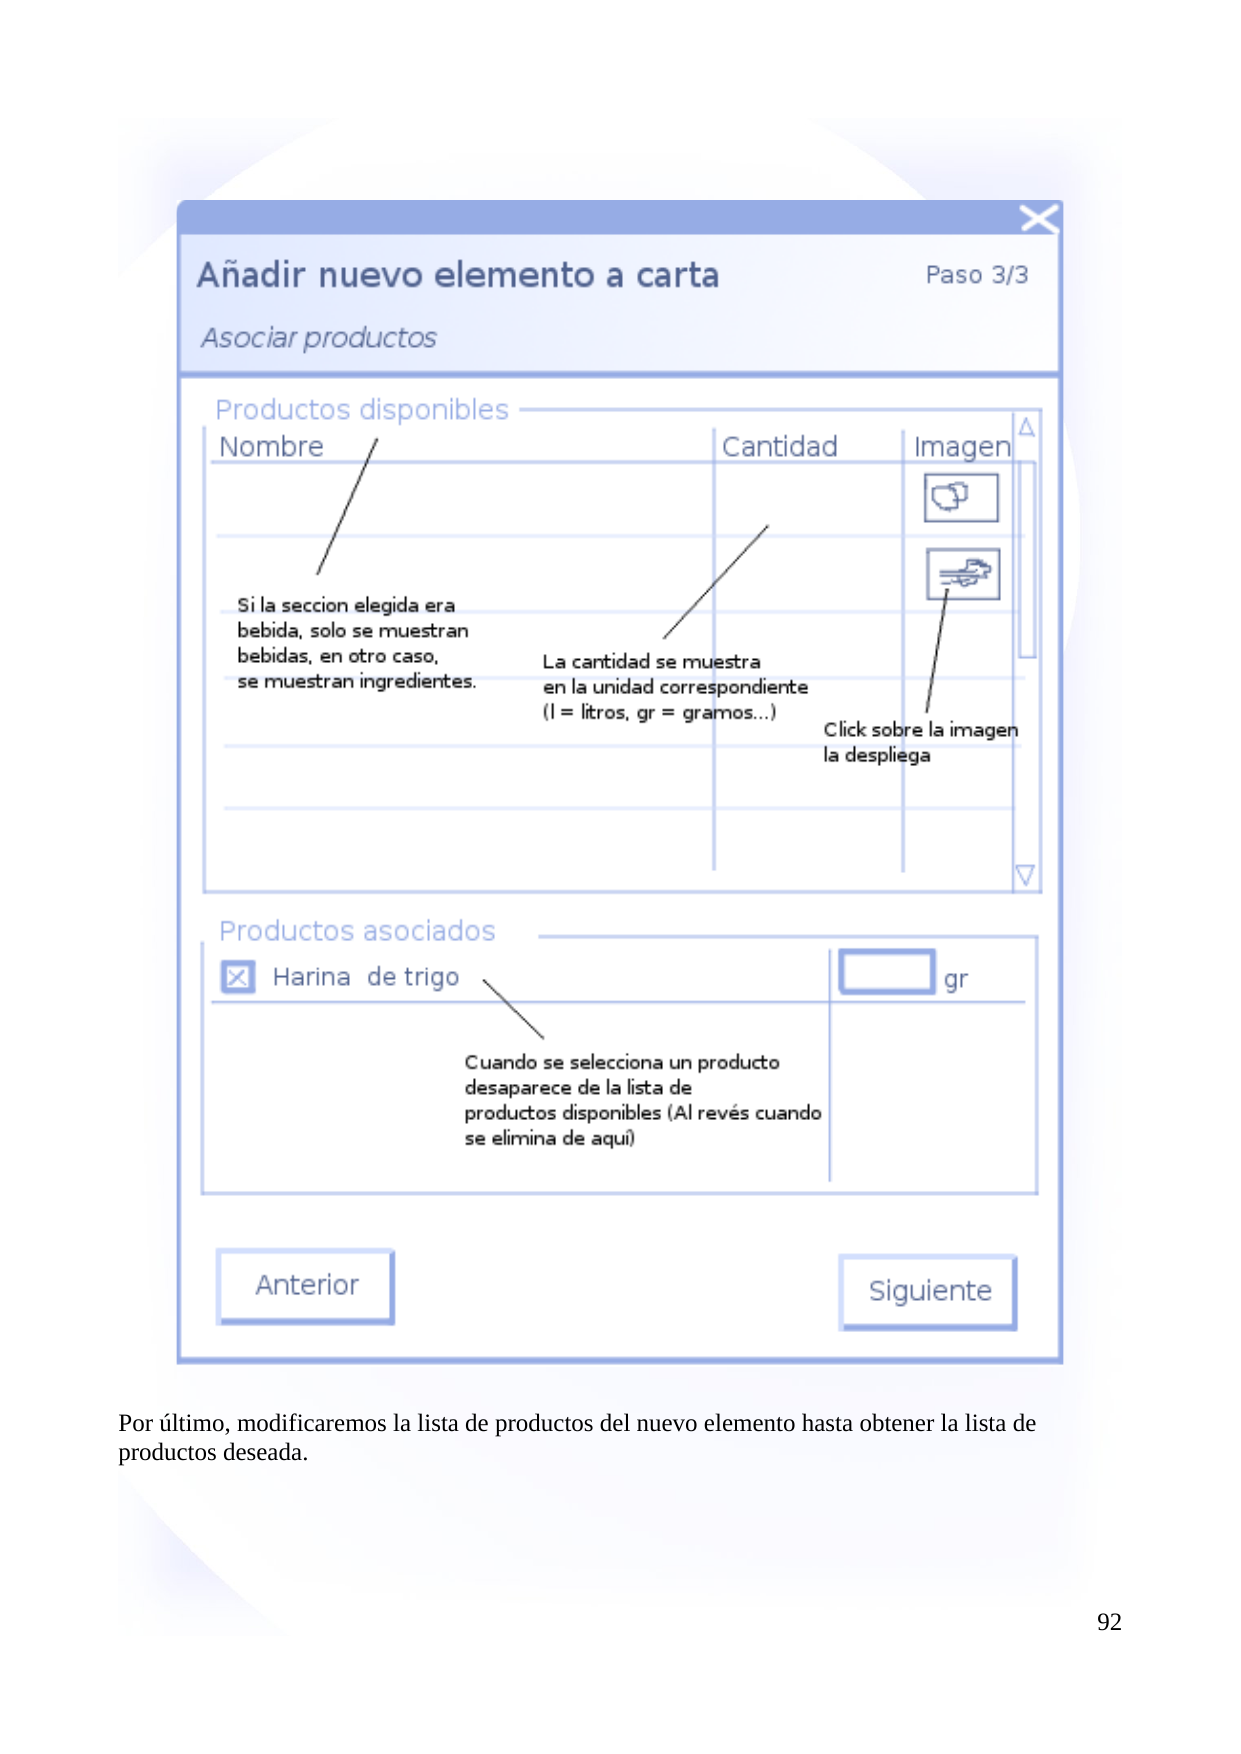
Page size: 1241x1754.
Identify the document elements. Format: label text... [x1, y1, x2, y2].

text Por último, modificaremos la lista de productos del nuevo elemento hasta obtener la lista de productos deseada. [118, 1408, 1122, 1466]
picture [118, 118, 1122, 1408]
picture [118, 1466, 1122, 1636]
